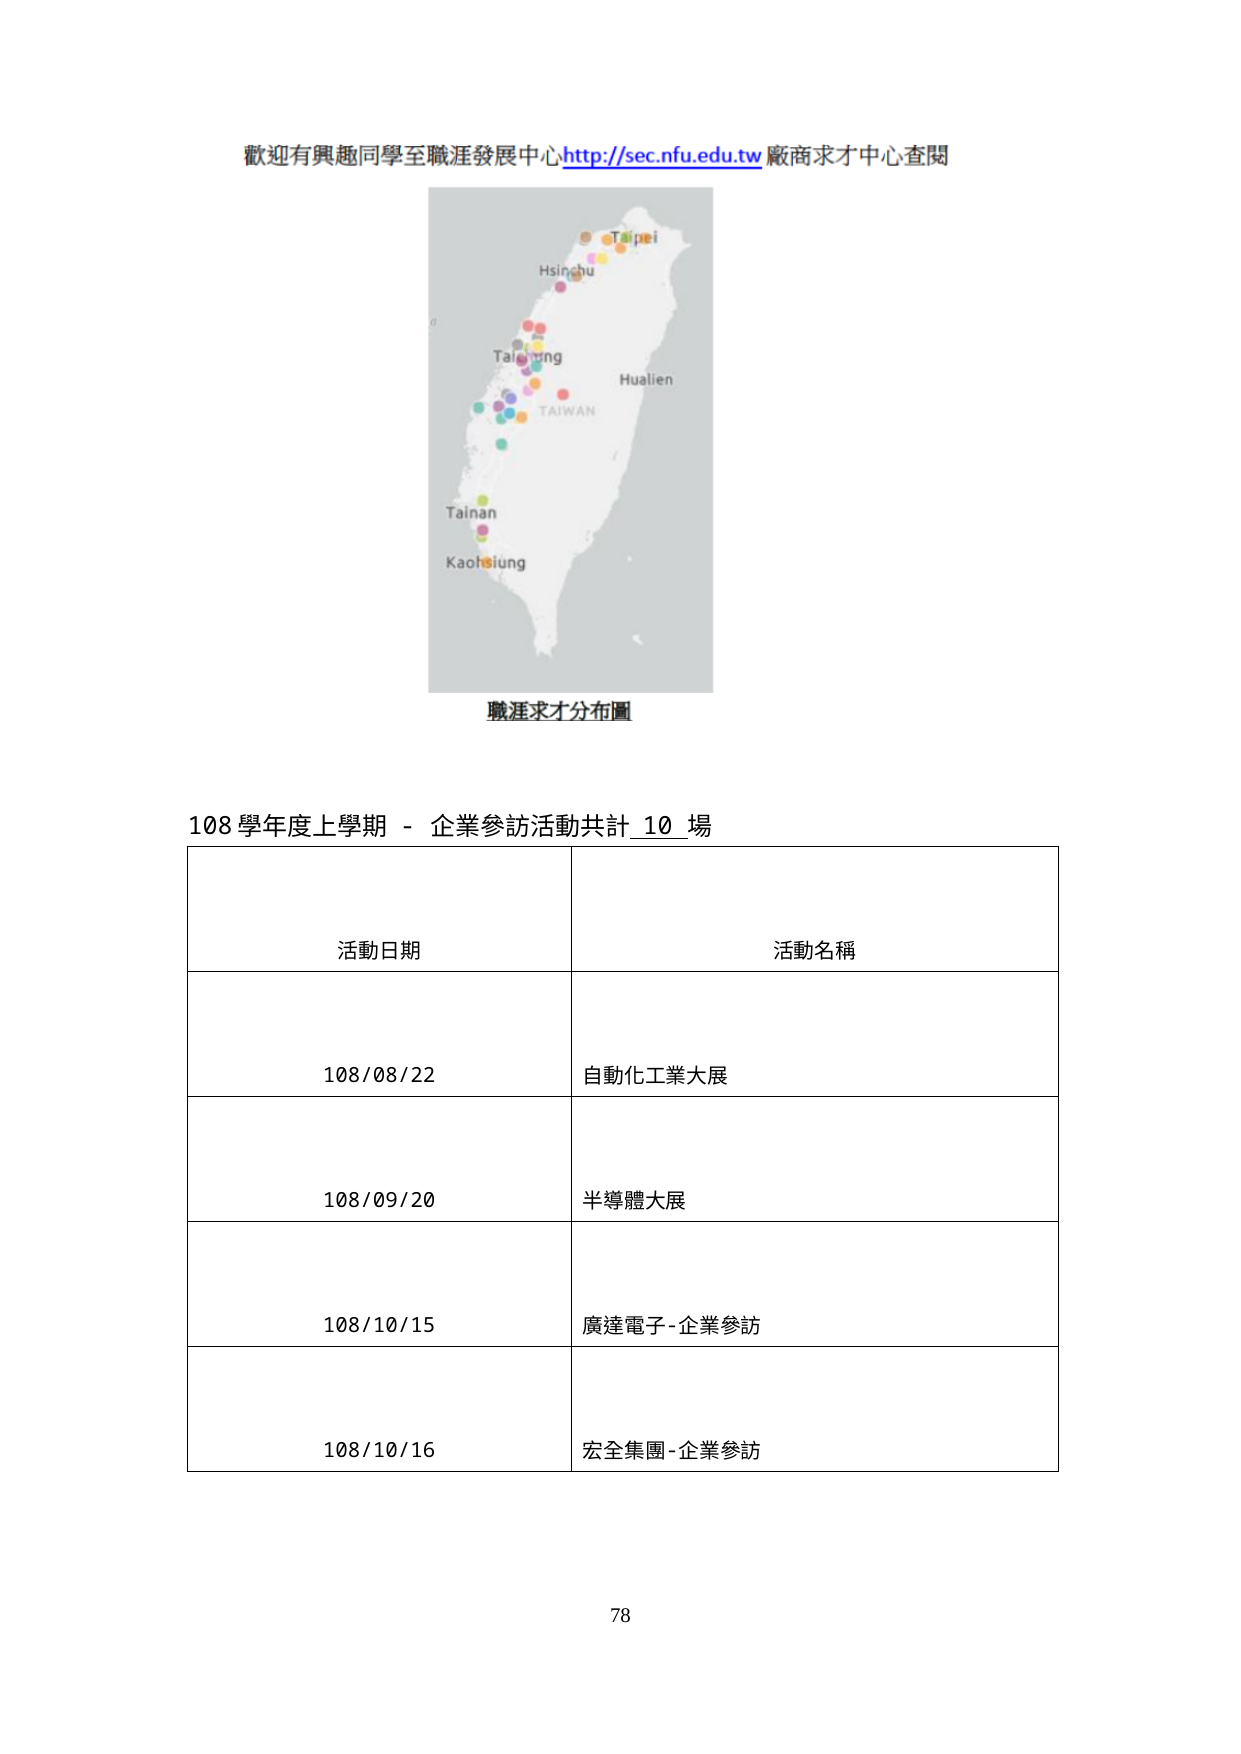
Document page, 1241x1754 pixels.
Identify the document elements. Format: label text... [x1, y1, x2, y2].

table_header 活動日期 [188, 847, 571, 971]
table_header 活動名稱 [572, 847, 1058, 971]
table_cell 108/10/16 [188, 1347, 571, 1471]
table_cell 108/10/15 [188, 1222, 571, 1346]
text 108學年度上學期 - 企業參訪活動共計 10 場 [187, 783, 1053, 846]
table_cell 自動化工業大展 [572, 972, 1058, 1096]
table_cell 宏全集團-企業參訪 [572, 1347, 1058, 1471]
table_cell 108/08/22 [188, 972, 571, 1096]
table_cell 廣達電子-企業參訪 [572, 1222, 1058, 1346]
table_cell 半導體大展 [572, 1097, 1058, 1221]
table_cell 108/09/20 [188, 1097, 571, 1221]
